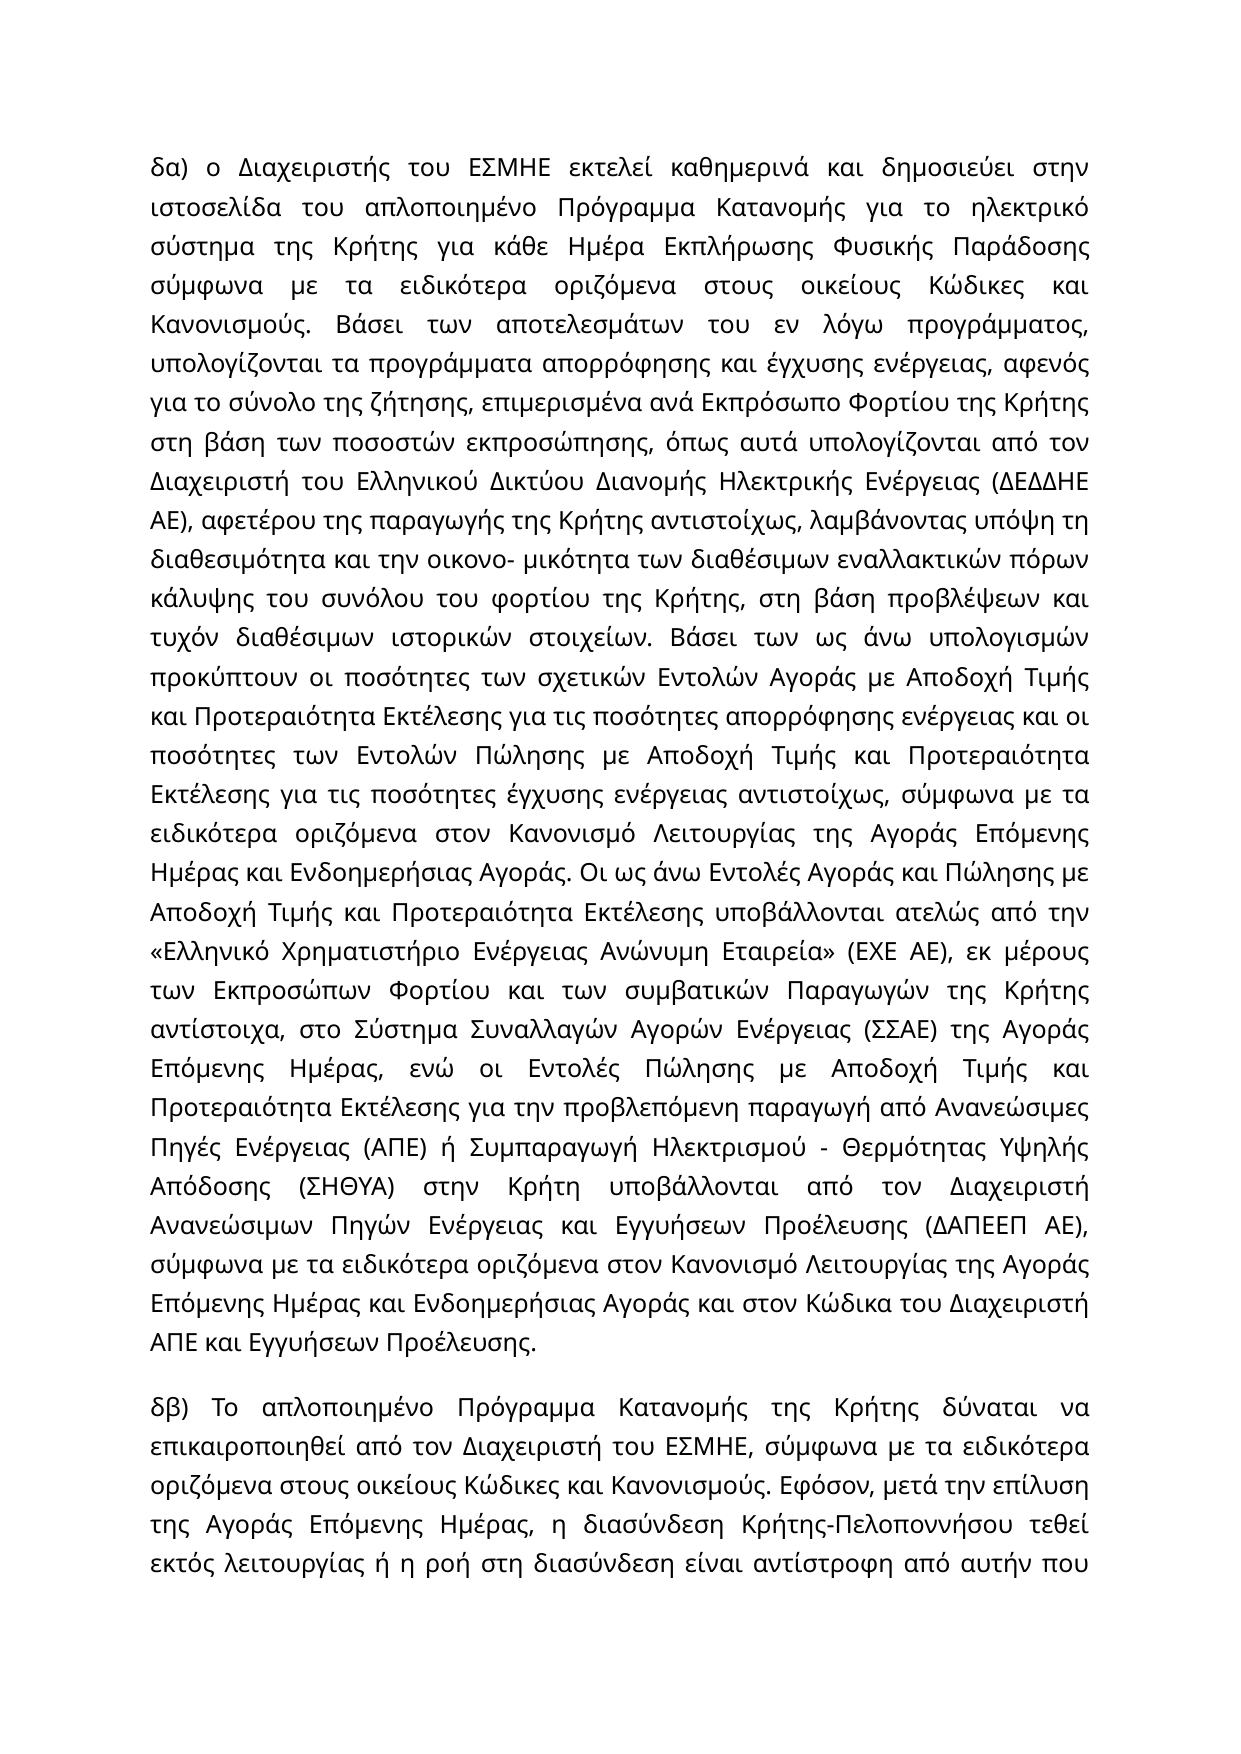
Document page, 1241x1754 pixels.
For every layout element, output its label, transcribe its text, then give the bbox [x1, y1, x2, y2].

text δα) ο Διαχειριστής του ΕΣΜΗΕ εκτελεί καθημερινά και δημοσιεύει στην ιστοσελίδα του απλοποιημένο Πρόγραμμα Κατανομής για το ηλεκτρικό σύστημα της Κρήτης για κάθε Ημέρα Εκπλήρωσης Φυσικής Παράδοσης σύμφωνα με τα ειδικότερα οριζόμενα στους οικείους Κώδικες και Κανονισμούς. Βάσει των αποτελεσμάτων του εν λόγω προγράμματος, υπολογίζονται τα προγράμματα απορρόφησης και έγχυσης ενέργειας, αφενός για το σύνολο της ζήτησης, επιμερισμένα ανά Εκπρόσωπο Φορτίου της Κρήτης στη βάση των ποσοστών εκπροσώπησης, όπως αυτά υπολογίζονται από τον Διαχειριστή του Ελληνικού Δικτύου Διανομής Ηλεκτρικής Ενέργειας (ΔΕΔΔΗΕ ΑΕ), αφετέρου της παραγωγής της Κρήτης αντιστοίχως, λαμβάνοντας υπόψη τη διαθεσιμότητα και την οικονο- μικότητα των διαθέσιμων εναλλακτικών πόρων κάλυψης του συνόλου του φορτίου της Κρήτης, στη βάση προβλέψεων και τυχόν διαθέσιμων ιστορικών στοιχείων. Βάσει των ως άνω υπολογισμών προκύπτουν οι ποσότητες των σχετικών Εντολών Αγοράς με Αποδοχή Τιμής και Προτεραιότητα Εκτέλεσης για τις ποσότητες απορρόφησης ενέργειας και οι ποσότητες των Εντολών Πώλησης με Αποδοχή Τιμής και Προτεραιότητα Εκτέλεσης για τις ποσότητες έγχυσης ενέργειας αντιστοίχως, σύμφωνα με τα ειδικότερα οριζόμενα στον Κανονισμό Λειτουργίας της Αγοράς Επόμενης Ημέρας και Ενδοημερήσιας Αγοράς. Οι ως άνω Εντολές Αγοράς και Πώλησης με Αποδοχή Τιμής και Προτεραιότητα Εκτέλεσης υποβάλλονται ατελώς από την «Ελληνικό Χρηματιστήριο Ενέργειας Ανώνυμη Εταιρεία» (ΕΧΕ ΑΕ), εκ μέρους των Εκπροσώπων Φορτίου και των συμβατικών Παραγωγών της Κρήτης αντίστοιχα, στο Σύστημα Συναλλαγών Αγορών Ενέργειας (ΣΣΑΕ) της Αγοράς Επόμενης Ημέρας, ενώ οι Εντολές Πώλησης με Αποδοχή Τιμής και Προτεραιότητα Εκτέλεσης για την προβλεπόμενη παραγωγή από Ανανεώσιμες Πηγές Ενέργειας (ΑΠΕ) ή Συμπαραγωγή Ηλεκτρισμού - Θερμότητας Υψηλής Απόδοσης (ΣΗΘΥΑ) στην Κρήτη υποβάλλονται από τον Διαχειριστή Ανανεώσιμων Πηγών Ενέργειας και Εγγυήσεων Προέλευσης (ΔΑΠΕΕΠ ΑΕ), σύμφωνα με τα ειδικότερα οριζόμενα στον Κανονισμό Λειτουργίας της Αγοράς Επόμενης Ημέρας και Ενδοημερήσιας Αγοράς και στον Κώδικα του Διαχειριστή ΑΠΕ και Εγγυήσεων Προέλευσης. [150, 150, 1090, 1359]
text δβ) Το απλοποιημένο Πρόγραμμα Κατανομής της Κρήτης δύναται να επικαιροποιηθεί από τον Διαχειριστή του ΕΣΜΗΕ, σύμφωνα με τα ειδικότερα οριζόμενα στους οικείους Κώδικες και Κανονισμούς. Εφόσον, μετά την επίλυση της Αγοράς Επόμενης Ημέρας, η διασύνδεση Κρήτης-Πελοποννήσου τεθεί εκτός λειτουργίας ή η ροή στη διασύνδεση είναι αντίστροφη από αυτήν που [150, 1389, 1090, 1580]
